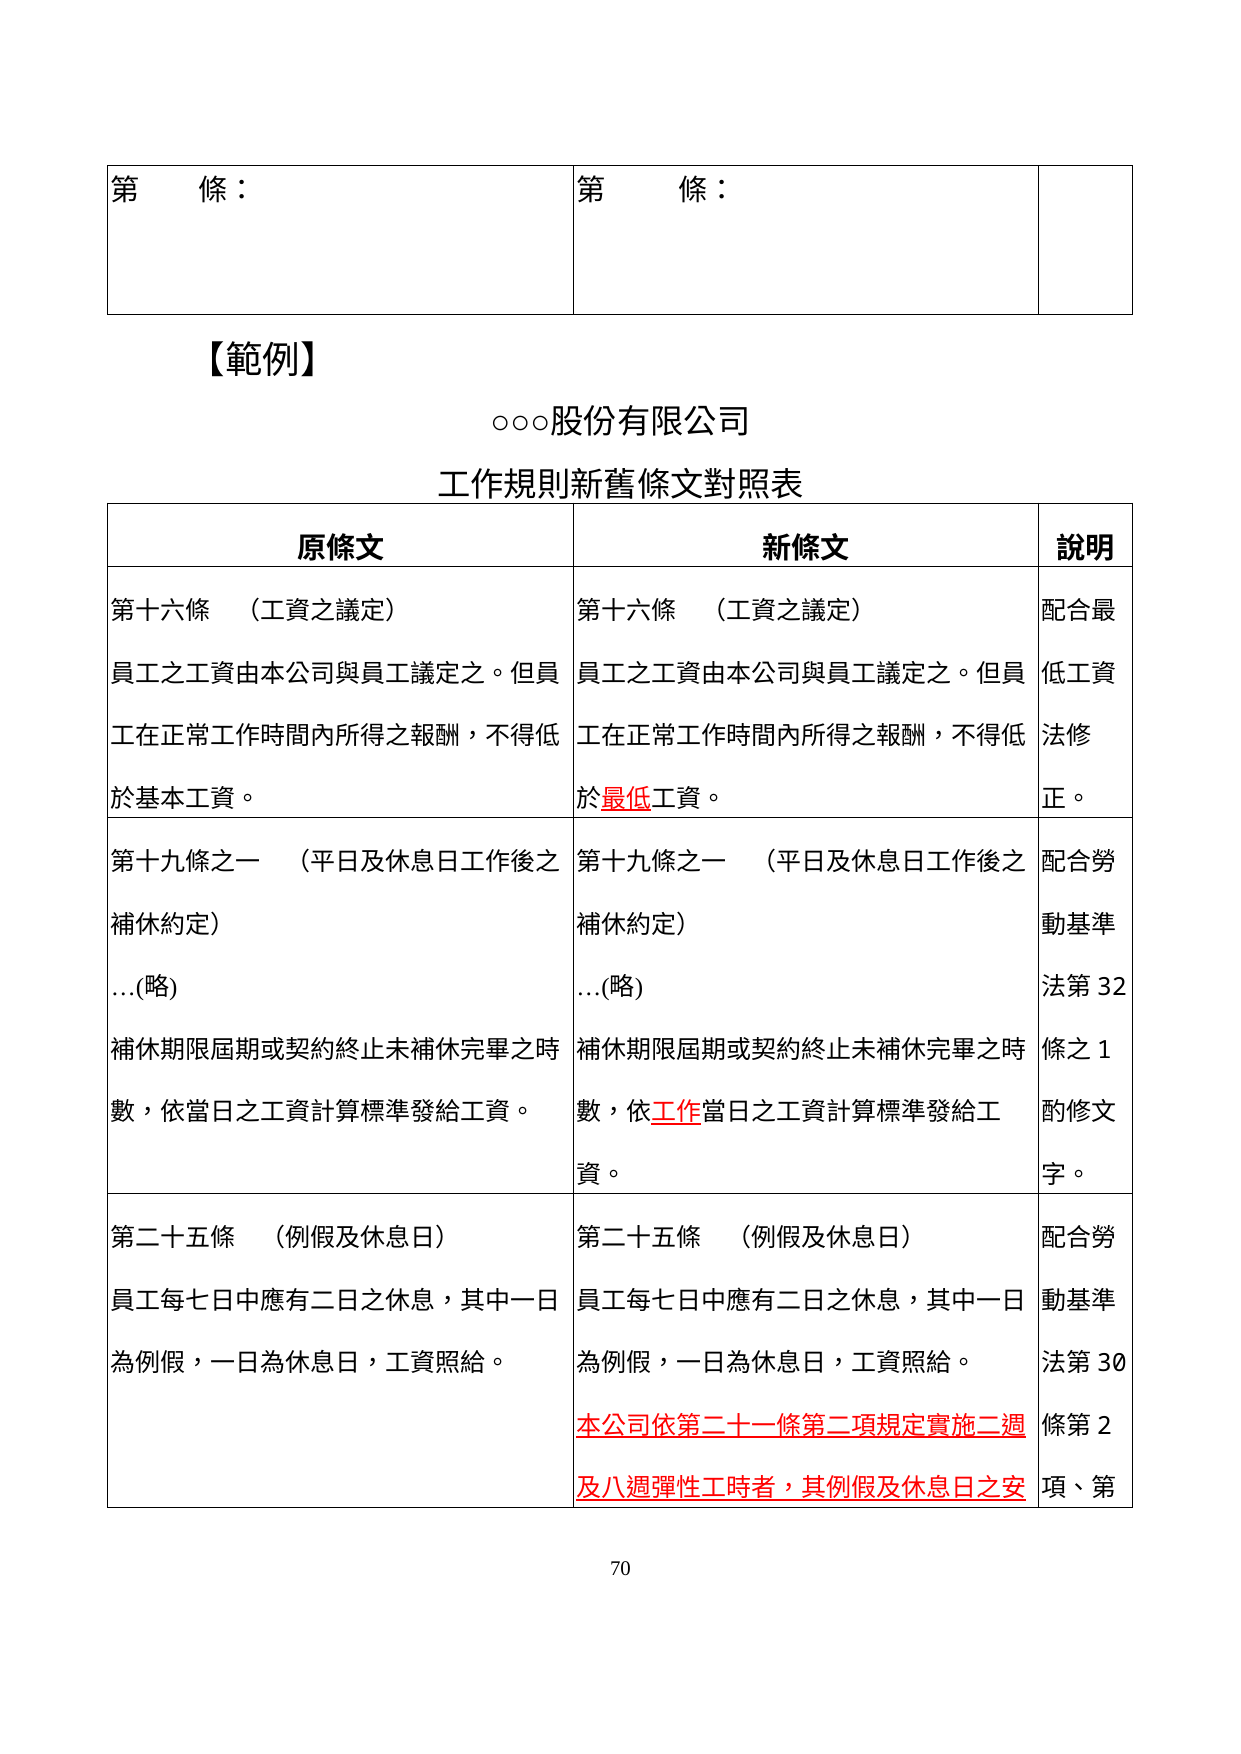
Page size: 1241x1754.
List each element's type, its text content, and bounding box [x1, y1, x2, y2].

text ○○○股份有限公司 [187, 378, 1053, 440]
table_cell 第二十五條 （例假及休息日） 員工每七日中應有二日之休息，其中一日為例假，一日為休息日，工資照給。 [108, 1194, 573, 1507]
table_cell 第十六條 （工資之議定） 員工之工資由本公司與員工議定之。但員工在正常工作時間內所得之報酬，不得低於最低工資。 [574, 567, 1038, 817]
table_cell 第二十五條 （例假及休息日） 員工每七日中應有二日之休息，其中一日為例假，一日為休息日，工資照給。 本公司依第二十一條第二項規定實施二週及八週彈性工時者，其例假及休息日之安 [574, 1194, 1038, 1507]
table_cell 配合勞動基準法第30 條第2項、第 [1039, 1194, 1132, 1507]
table_cell 第十九條之一 （平日及休息日工作後之補休約定） …(略) 補休期限屆期或契約終止未補休完畢之時數，依工作當日之工資計算標準發給工資。 [574, 818, 1038, 1193]
table_cell 第 條： [108, 166, 573, 314]
table_header 新條文 [574, 504, 1038, 566]
table_cell 第 條： [574, 166, 1038, 314]
table_cell 配合勞動基準法第32條之1酌修文字。 [1039, 818, 1132, 1193]
table_cell 第十六條 （工資之議定） 員工之工資由本公司與員工議定之。但員工在正常工作時間內所得之報酬，不得低於基本工資。 [108, 567, 573, 817]
table_header 原條文 [108, 504, 573, 566]
table_header 說明 [1039, 504, 1132, 566]
table_cell [1039, 166, 1132, 314]
table_cell 配合最低工資法修正。 [1039, 567, 1132, 817]
table_cell 第十九條之一 （平日及休息日工作後之補休約定） …(略) 補休期限屆期或契約終止未補休完畢之時數，依當日之工資計算標準發給工資。 [108, 818, 573, 1193]
text 【範例】 [187, 315, 1053, 378]
text 工作規則新舊條文對照表 [187, 440, 1053, 503]
